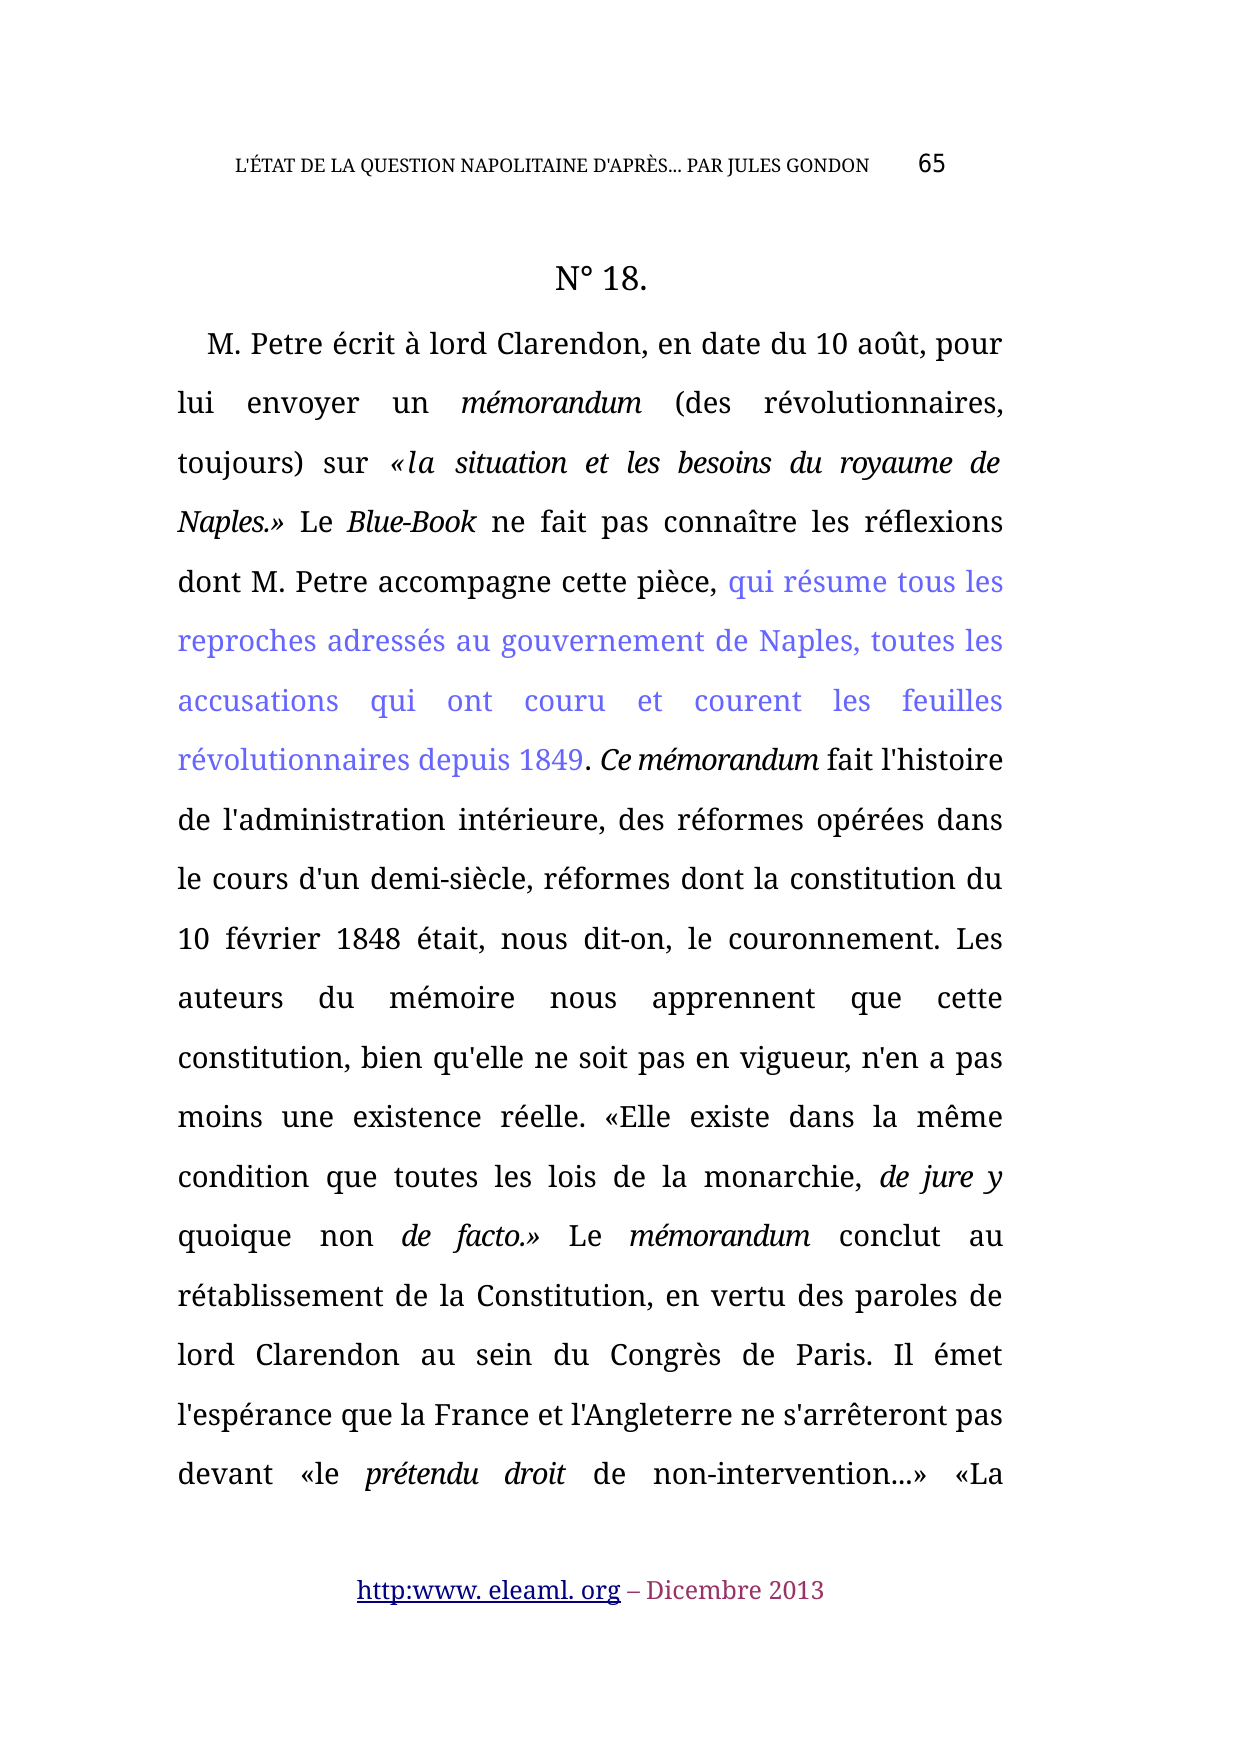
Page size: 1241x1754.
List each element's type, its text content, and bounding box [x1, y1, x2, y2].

text M. Petre écrit à lord Clarendon, en date du 10 août, pour lui envoyer un mémorandum (des révolutionnaires, toujours) sur «la situation et les besoins du royaume de Naples.» Le Blue-Book ne fait pas connaître les réflexions dont M. Petre accompagne cette pièce, qui résume tous les reproches adressés au gouvernement de Naples, toutes les accusations qui ont couru et courent les feuilles révolutionnaires depuis 1849. Ce mémorandum fait l'histoire de l'administration intérieure, des réformes opérées dans le cours d'un demi-siècle, réformes dont la constitution du 10 février 1848 était, nous dit-on, le couronnement. Les auteurs du mémoire nous apprennent que cette constitution, bien qu'elle ne soit pas en vigueur, n'en a pas moins une existence réelle. «Elle existe dans la même condition que toutes les lois de la monarchie, de jure y quoique non de facto.» Le mémorandum conclut au rétablissement de la Constitution, en vertu des paroles de lord Clarendon au sein du Congrès de Paris. Il émet l'espérance que la France et l'Angleterre ne s'arrêteront pas devant «le prétendu droit de non-intervention...» «La [177, 323, 1004, 1493]
text N° 18. [177, 255, 1004, 301]
